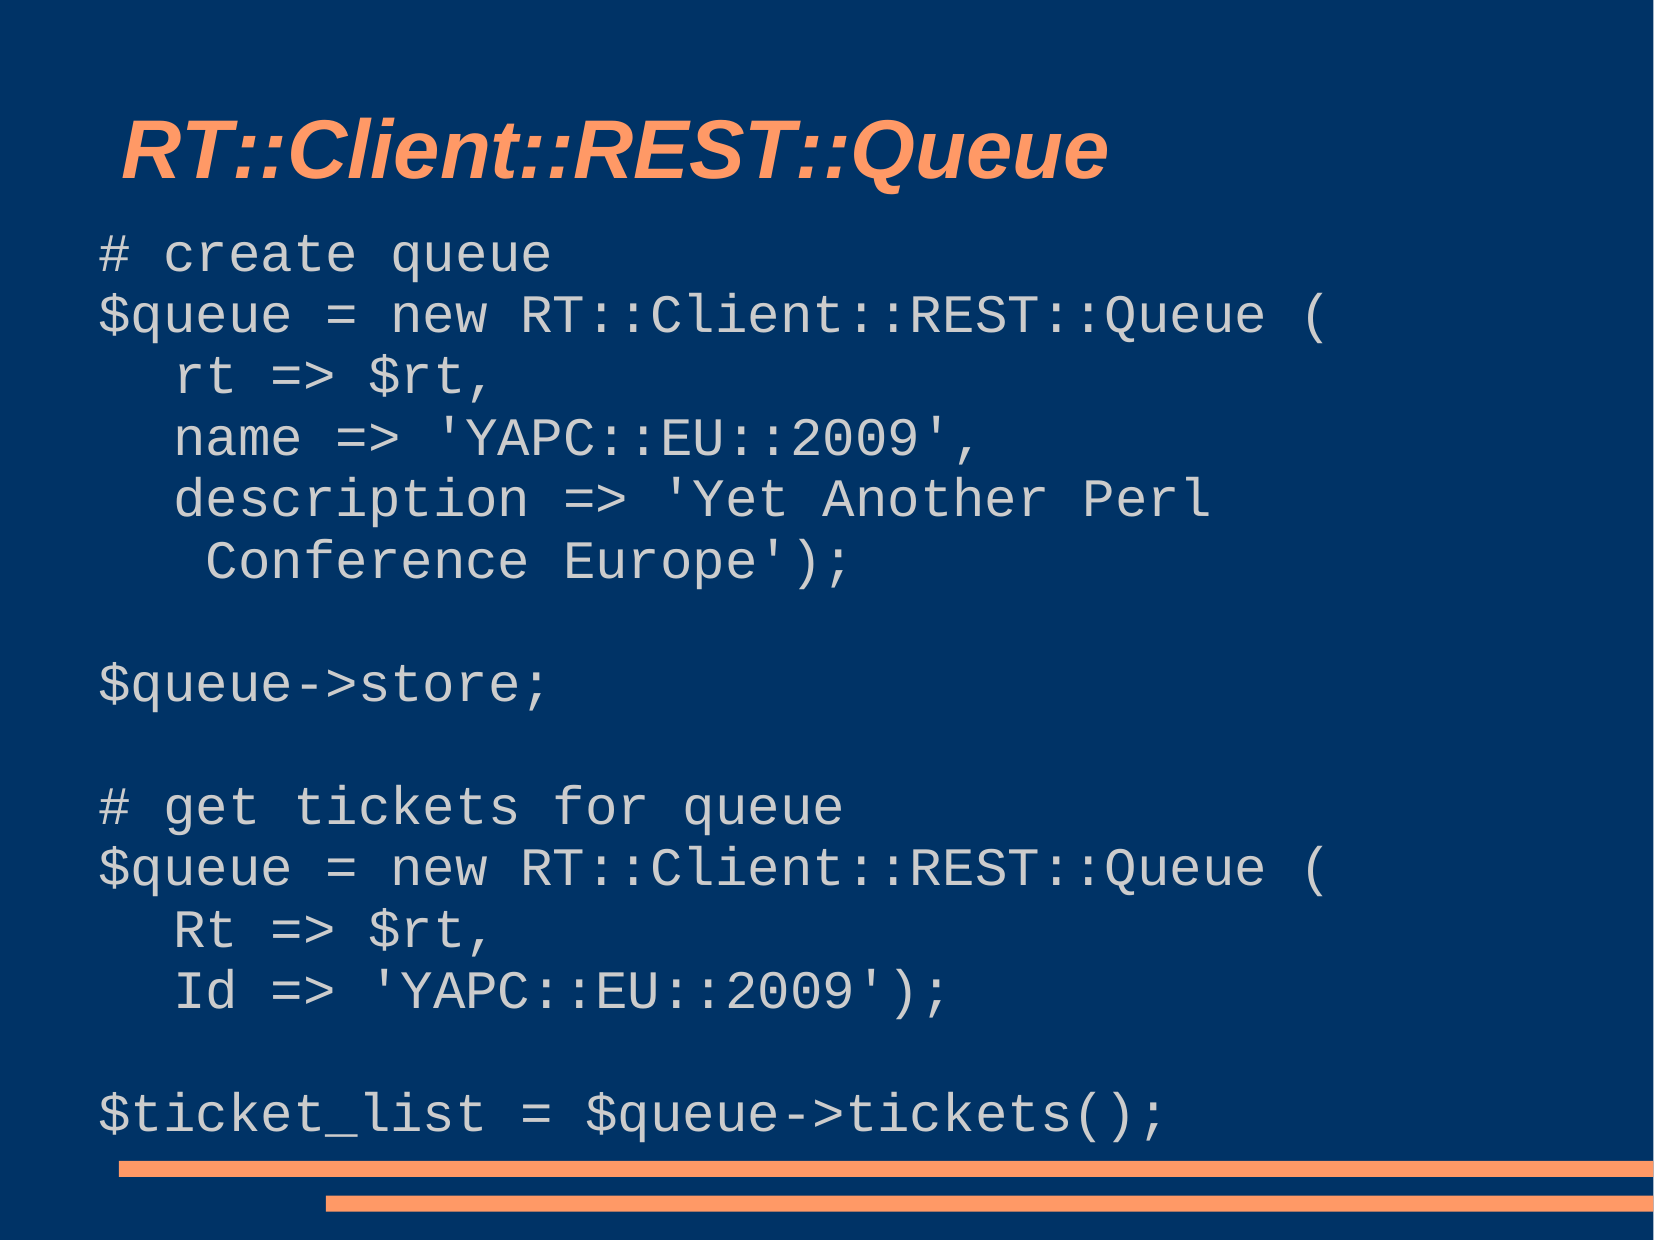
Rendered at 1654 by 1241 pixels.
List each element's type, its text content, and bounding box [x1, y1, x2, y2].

title RT::Client::REST::Queue [121, 46, 1534, 164]
subtitle # create queue $queue = new RT::Client::REST::Queue ( rt => $rt, name => 'YAPC::EU::2009', description => 'Yet Another Perl Conference Europe'); $queue->store; # get tickets for queue $queue = new RT::Client::REST::Queue ( Rt => $rt, Id => 'YAPC::EU::2009'); $ticket_list = $queue->tickets(); [98, 164, 1538, 1210]
